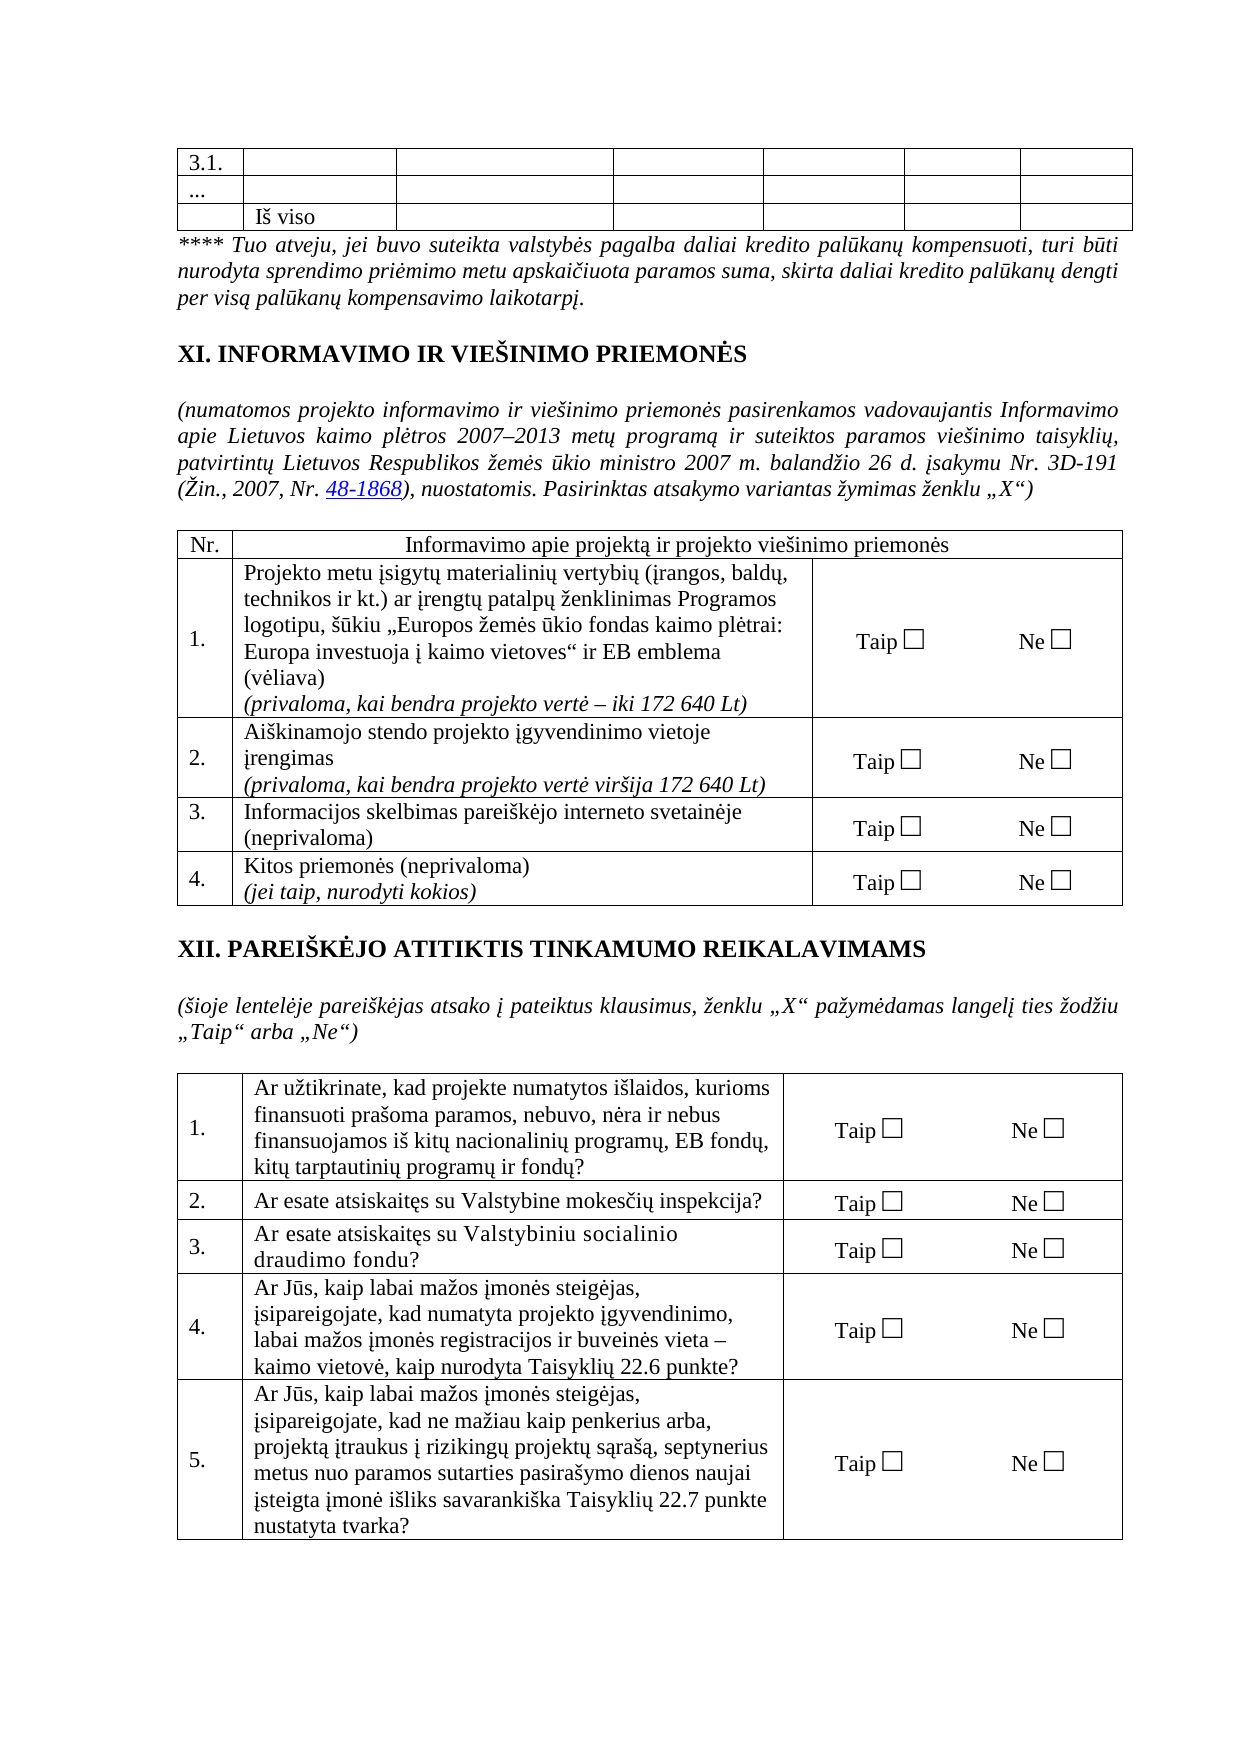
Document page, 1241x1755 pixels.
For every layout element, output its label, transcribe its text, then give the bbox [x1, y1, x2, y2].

table_header Ar užtikrinate, kad projekte numatytos išlaidos, kurioms finansuoti prašoma paramos, nebuvo, nėra ir nebus finansuojamos iš kitų nacionalinių programų, EB fondų, kitų tarptautinių programų ir fondų? [243, 1074, 783, 1180]
table_cell Ne □ [953, 1274, 1122, 1379]
table_header 1. [178, 1074, 242, 1180]
table_cell Ne □ [967, 852, 1122, 904]
table_cell 4. [178, 852, 232, 904]
table_cell [614, 176, 763, 202]
table_cell Taip □ [813, 798, 967, 851]
table_cell Kitos priemonės (neprivaloma) (jei taip, nurodyti kokios) [233, 852, 812, 904]
table_cell Ar esate atsiskaitęs su Valstybine mokesčių inspekcija? [243, 1181, 783, 1219]
table_cell 5. [178, 1380, 242, 1538]
table_cell Taip □ [784, 1274, 953, 1379]
text XII. PAREIŠKĖJO ATITIKTIS TINKAMUMO REIKALAVIMAMS [177, 934, 1122, 963]
table_cell Taip □ [813, 718, 967, 797]
table_header Taip □ [784, 1074, 953, 1180]
table_cell Ne □ [953, 1220, 1122, 1273]
table_cell [764, 204, 904, 230]
table_cell Informacijos skelbimas pareiškėjo interneto svetainėje (neprivaloma) [233, 798, 812, 851]
table_cell [764, 149, 904, 175]
table_cell [244, 149, 396, 175]
table_cell [905, 204, 1020, 230]
text XI. INFORMAVIMO IR VIEŠINIMO PRIEMONĖS [177, 339, 1122, 367]
table_cell [1021, 149, 1132, 175]
table_cell Ar Jūs, kaip labai mažos įmonės steigėjas, įsipareigojate, kad ne mažiau kaip penkerius arba, projektą įtraukus į rizikingų projektų sąrašą, septynerius metus nuo paramos sutarties pasirašymo dienos naujai įsteigta įmonė išliks savarankiška Taisyklių 22.7 punkte nustatyta tvarka? [243, 1380, 783, 1538]
table_cell Ne □ [967, 718, 1122, 797]
table_cell 3. [178, 1220, 242, 1273]
text (numatomos projekto informavimo ir viešinimo priemonės pasirenkamos vadovaujantis Informavimo apie Lietuvos kaimo plėtros 2007–2013 metų programą ir suteiktos paramos viešinimo taisyklių, patvirtintų Lietuvos Respublikos žemės ūkio ministro 2007 m. balandžio 26 d. įsakymu Nr. 3D-191 (Žin., 2007, Nr. 48-1868), nuostatomis. Pasirinktas atsakymo variantas žymimas ženklu „X“) [177, 396, 1122, 502]
table_cell [905, 149, 1020, 175]
table_cell Taip □ [784, 1220, 953, 1273]
table_header Nr. [178, 531, 232, 558]
table_cell Aiškinamojo stendo projekto įgyvendinimo vietoje įrengimas (privaloma, kai bendra projekto vertė viršija 172 640 Lt) [233, 718, 812, 797]
table_cell 2. [178, 718, 232, 797]
text **** Tuo atveju, jei buvo suteikta valstybės pagalba daliai kredito palūkanų kompensuoti, turi būti nurodyta sprendimo priėmimo metu apskaičiuota paramos suma, skirta daliai kredito palūkanų dengti per visą palūkanų kompensavimo laikotarpį. [177, 231, 1122, 310]
table_cell ... [178, 176, 243, 202]
table_cell 1. [178, 559, 232, 717]
text (šioje lentelėje pareiškėjas atsako į pateiktus klausimus, ženklu „X“ pažymėdamas langelį ties žodžiu „Taip“ arba „Ne“) [177, 992, 1122, 1044]
table_cell Taip □ [813, 559, 967, 717]
table_cell Ne □ [953, 1380, 1122, 1538]
table_cell [178, 204, 243, 230]
table_cell 2. [178, 1181, 242, 1219]
table_cell [397, 149, 613, 175]
table_cell [397, 204, 613, 230]
table_cell [397, 176, 613, 202]
table_cell Ar esate atsiskaitęs su Valstybiniu socialinio draudimo fondu? [243, 1220, 783, 1273]
table_cell Projekto metu įsigytų materialinių vertybių (įrangos, baldų, technikos ir kt.) ar įrengtų patalpų ženklinimas Programos logotipu, šūkiu „Europos žemės ūkio fondas kaimo plėtrai: Europa investuoja į kaimo vietoves“ ir EB emblema (vėliava) (privaloma, kai bendra projekto vertė – iki 172 640 Lt) [233, 559, 812, 717]
table_cell Taip □ [813, 852, 967, 904]
table_cell [614, 204, 763, 230]
table_cell [244, 176, 396, 202]
table_cell [764, 176, 904, 202]
table_cell Taip □ [784, 1380, 953, 1538]
table_header Ne □ [953, 1074, 1122, 1180]
table_cell 4. [178, 1274, 242, 1379]
table_cell 3. [178, 798, 232, 851]
table_cell [905, 176, 1020, 202]
table_header Informavimo apie projektą ir projekto viešinimo priemonės [233, 531, 1122, 558]
table_cell Taip □ [784, 1181, 953, 1219]
table_cell Ne □ [953, 1181, 1122, 1219]
table_cell [1021, 204, 1132, 230]
table_cell 3.1. [178, 149, 243, 175]
table_cell Ar Jūs, kaip labai mažos įmonės steigėjas, įsipareigojate, kad numatyta projekto įgyvendinimo, labai mažos įmonės registracijos ir buveinės vieta – kaimo vietovė, kaip nurodyta Taisyklių 22.6 punkte? [243, 1274, 783, 1379]
table_cell [614, 149, 763, 175]
table_cell [1021, 176, 1132, 202]
table_cell Iš viso [244, 204, 396, 230]
table_cell Ne □ [967, 559, 1122, 717]
table_cell Ne □ [967, 798, 1122, 851]
